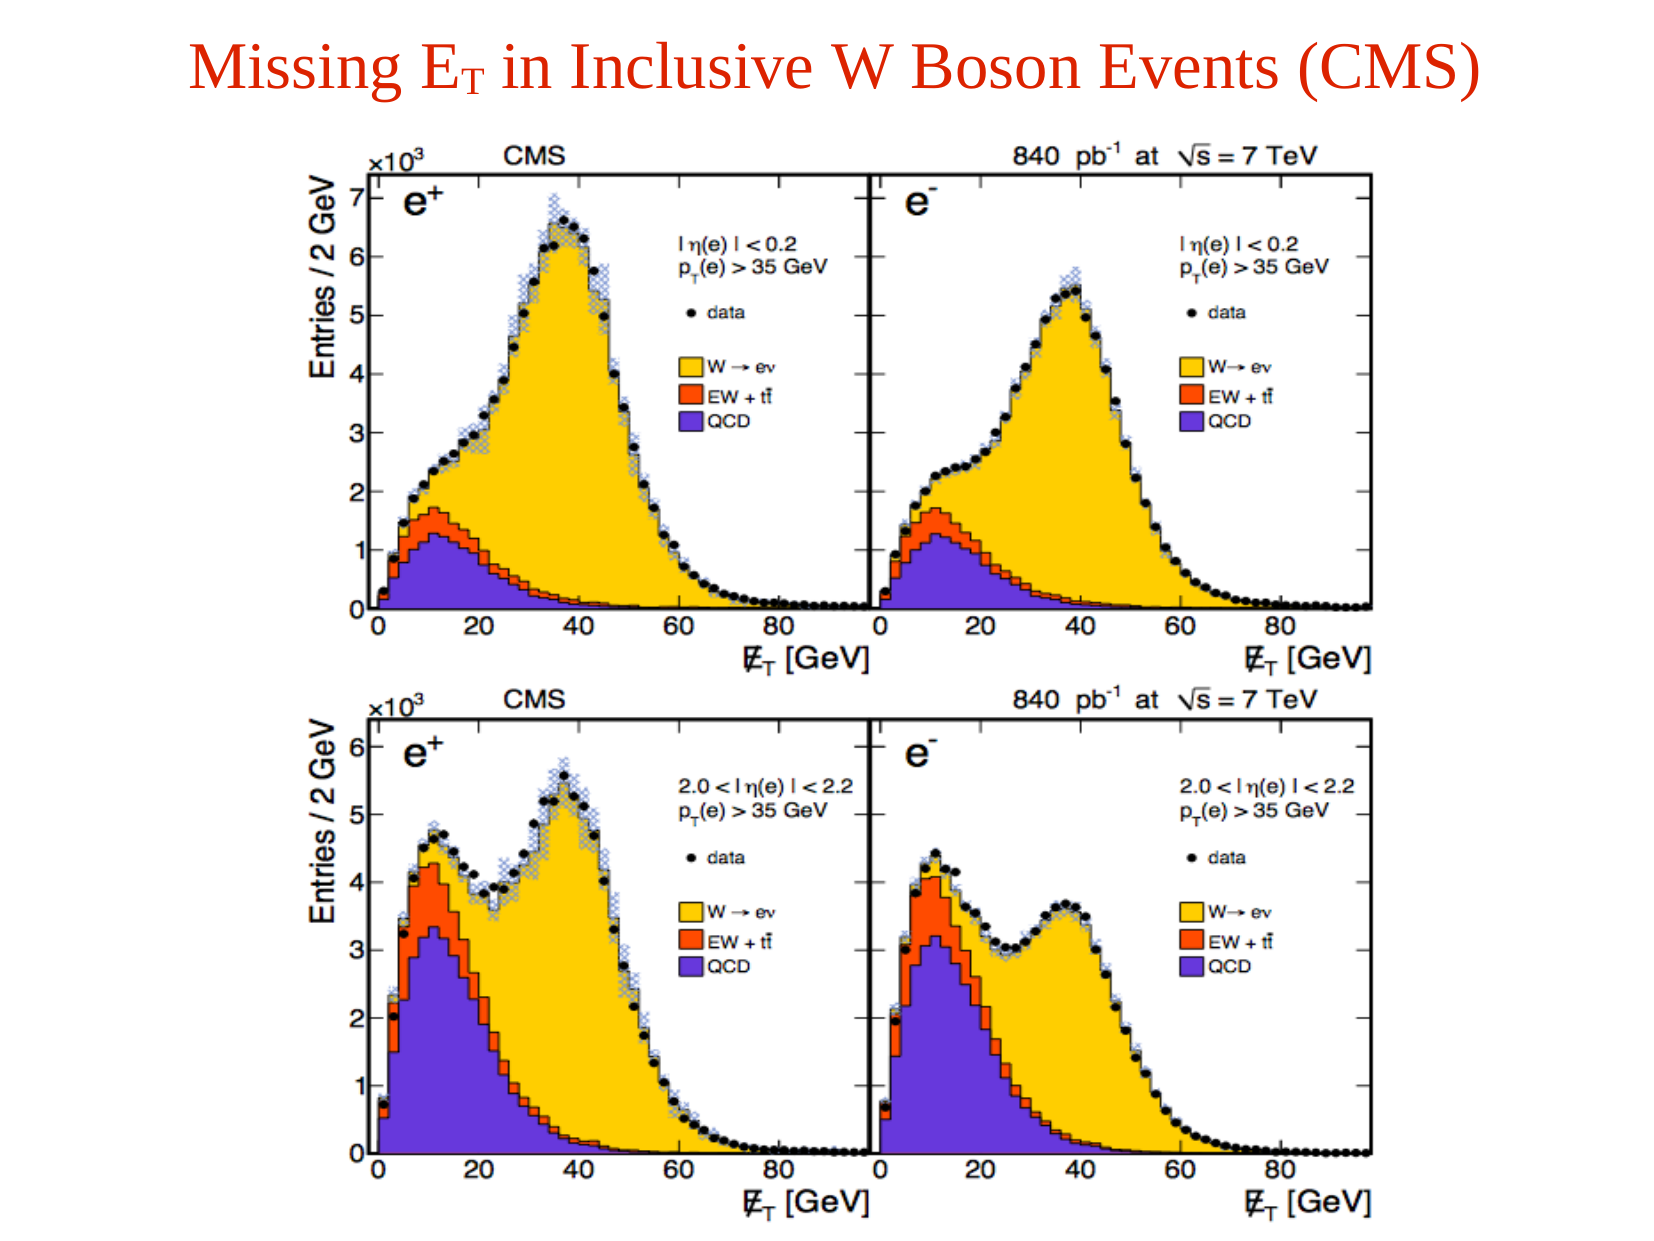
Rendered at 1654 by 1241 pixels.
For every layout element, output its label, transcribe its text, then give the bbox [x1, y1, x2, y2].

picture [272, 113, 1407, 1234]
title Missing ET in Inclusive W Boson Events (CMS) [121, 0, 1534, 142]
